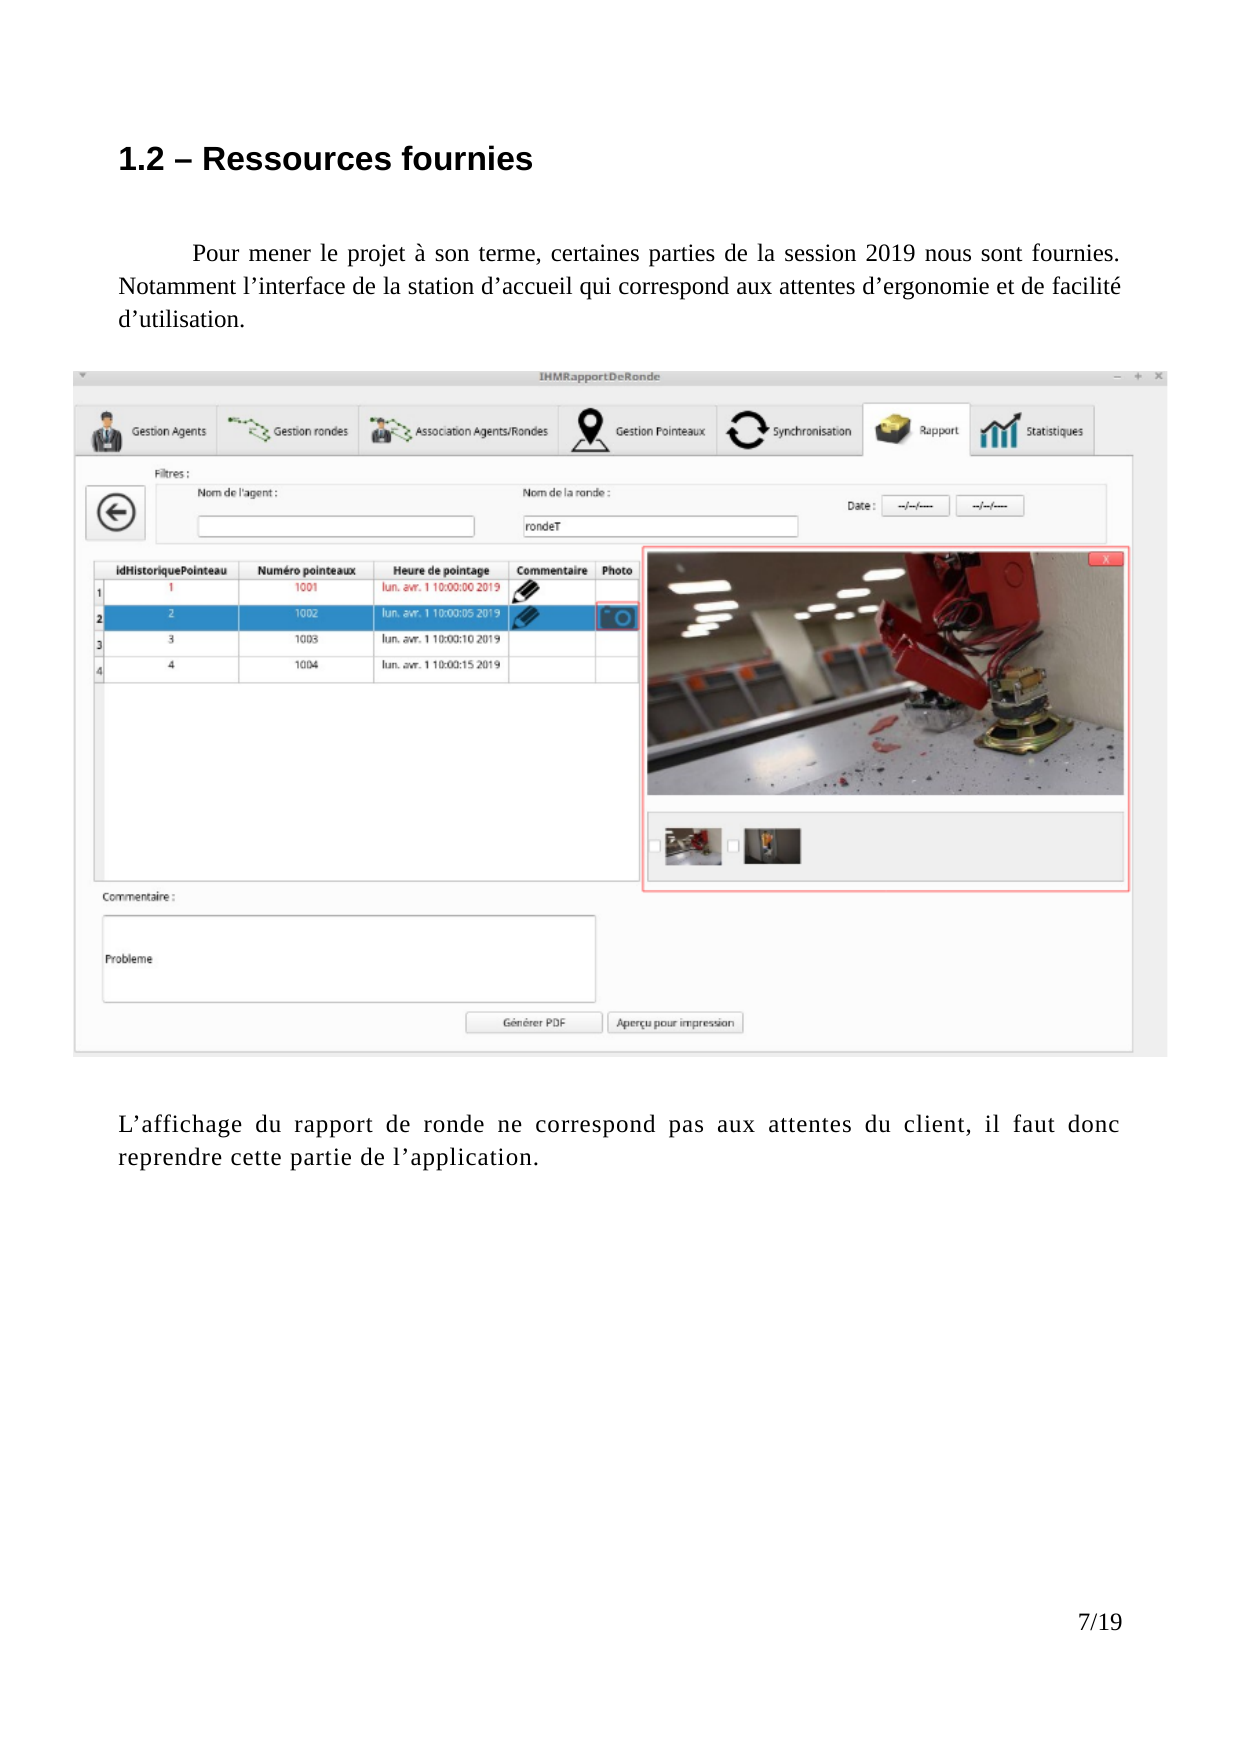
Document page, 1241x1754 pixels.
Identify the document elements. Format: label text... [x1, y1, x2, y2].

text L’affichage du rapport de ronde ne correspond pas aux attentes du client, il faut donc reprendre cette partie de l’application. [118, 1109, 1122, 1171]
subtitle 1.2 – Ressources fournies [118, 139, 1122, 178]
text Pour mener le projet à son terme, certaines parties de la session 2019 nous sont fournies. Notamment l’interface de la station d’accueil qui correspond aux attentes d’ergonomie et de facilité d’utilisation. [118, 238, 1122, 332]
picture [73, 371, 1168, 1057]
